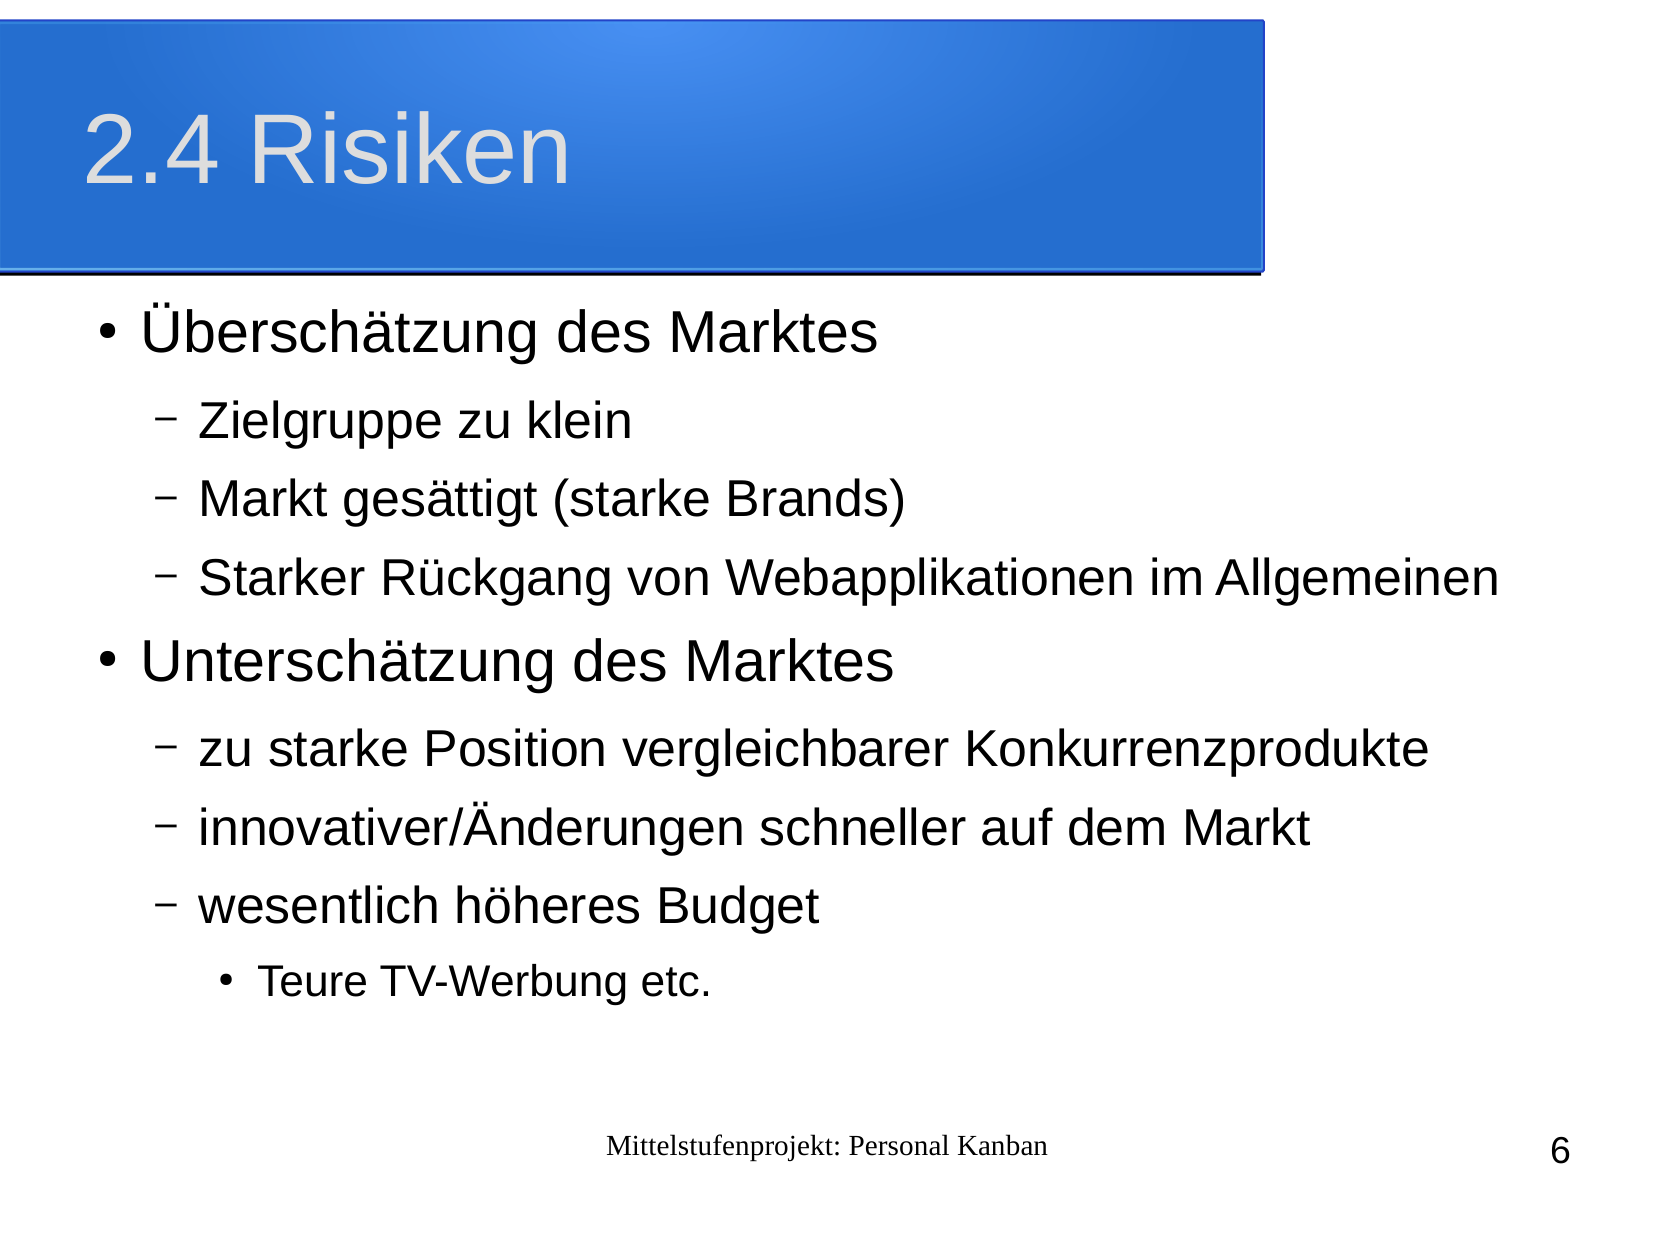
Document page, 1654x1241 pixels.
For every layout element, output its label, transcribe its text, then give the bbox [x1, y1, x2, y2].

list Überschätzung des Marktes Zielgruppe zu klein Markt gesättigt (starke Brands) Starker Rückgang von Webapplikationen im Allgemeinen Unterschätzung des Marktes zu starke Position vergleichbarer Konkurrenzprodukte innovativer/Änderungen schneller auf dem Markt wesentlich höheres Budget Teure TV-Werbung etc. [82, 299, 1571, 1019]
text_box 6 [1535, 1122, 1654, 1194]
title 2.4 Risiken [82, 47, 1235, 252]
